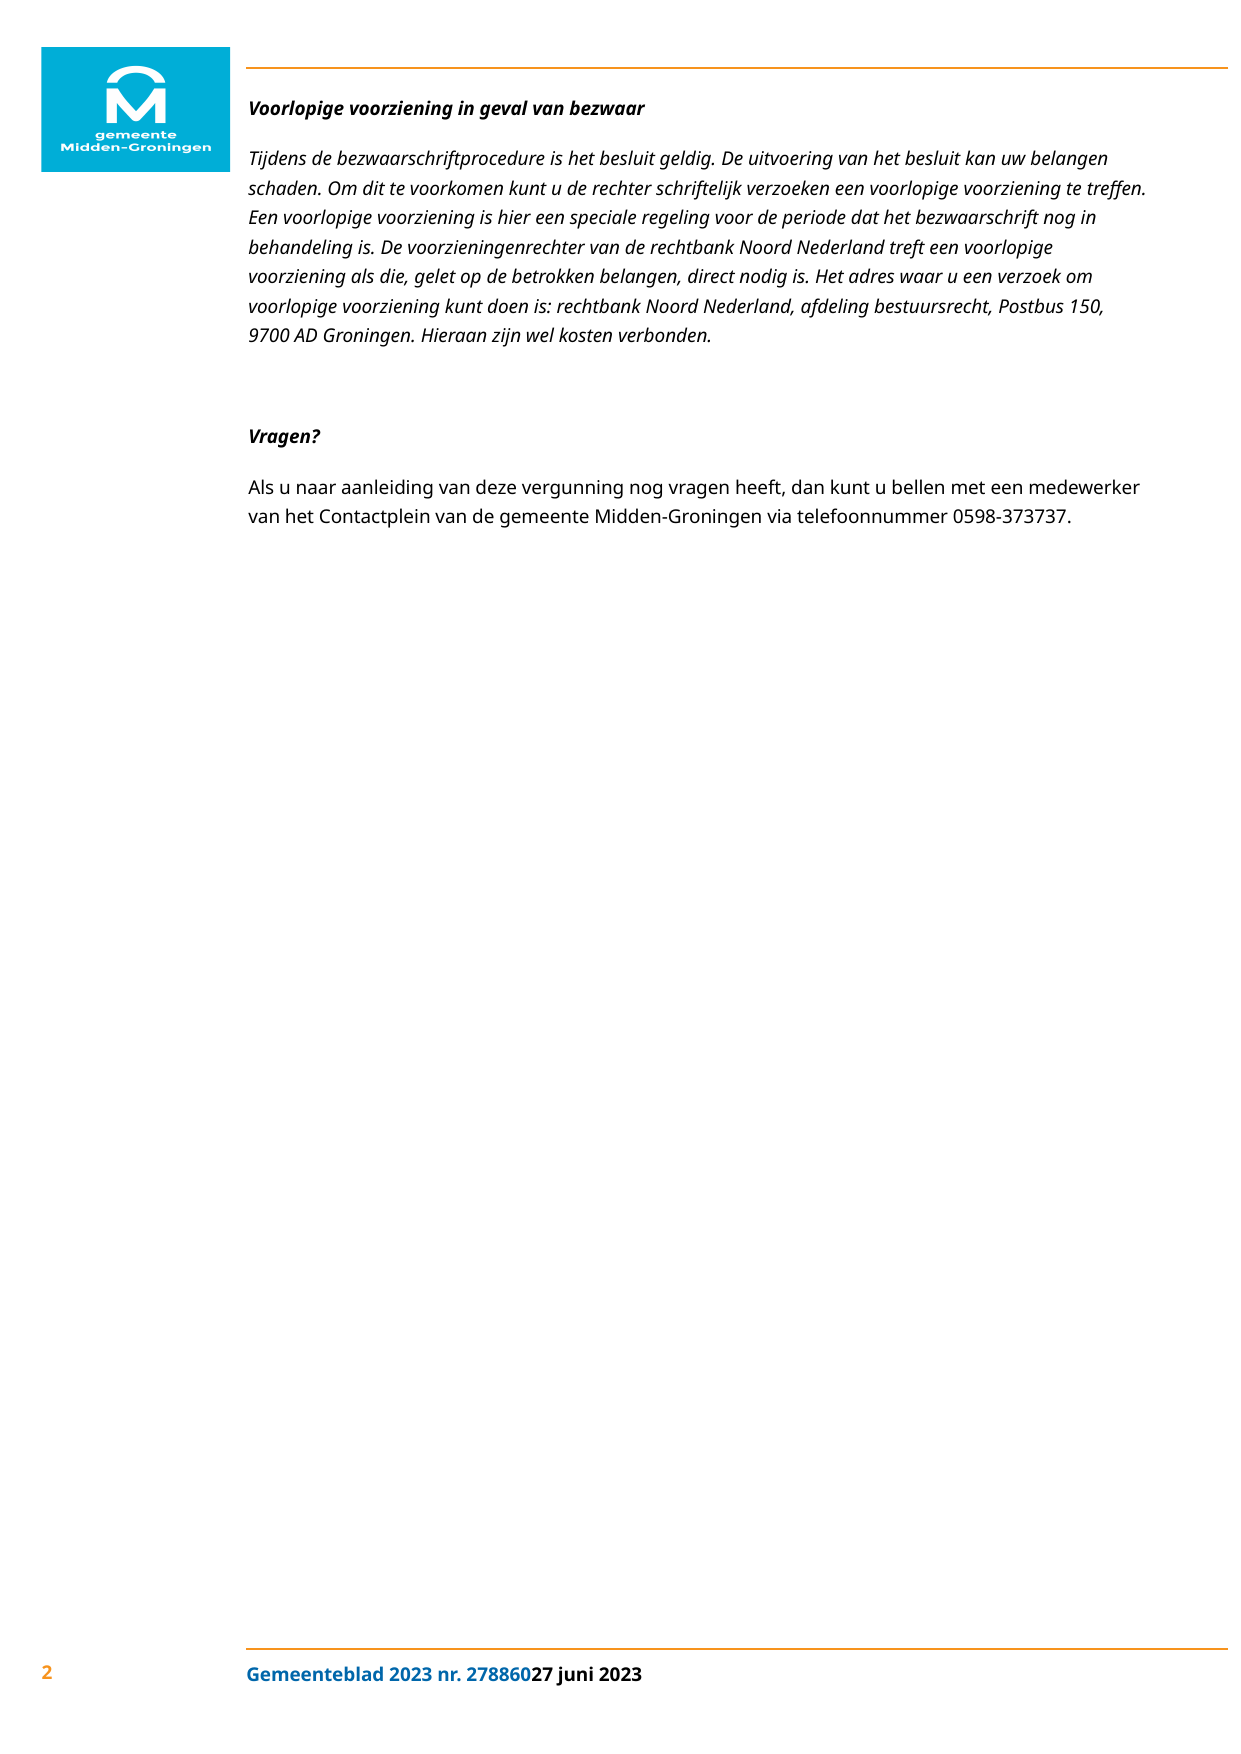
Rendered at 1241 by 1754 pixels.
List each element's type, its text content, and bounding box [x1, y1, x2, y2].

picture [107, 89, 165, 122]
text Voorlopige voorziening in geval van bezwaar [248, 95, 1152, 121]
picture [184, 146, 190, 153]
text Als u naar aanleiding van deze vergunning nog vragen heeft, dan kunt u bellen met een medewerker van het Contactplein van de gemeente Midden-Groningen via telefoonnummer 0598-373737. [248, 474, 1152, 529]
text Tijdens de bezwaarschriftprocedure is het besluit geldig. De uitvoering van het besluit kan uw belangen schaden. Om dit te voorkomen kunt u de rechter schriftelijk verzoeken een voorlopige voorziening te treffen. Een voorlopige voorziening is hier een speciale regeling voor de periode dat het bezwaarschrift nog in behandeling is. De voorzieningenrechter van de rechtbank Noord Nederland treft een voorlopige voorziening als die, gelet op de betrokken belangen, direct nodig is. Het adres waar u een verzoek om voorlopige voorziening kunt doen is: rechtbank Noord Nederland, afdeling bestuursrecht, Postbus 150, 9700 AD Groningen. Hieraan zijn wel kosten verbonden. [248, 145, 1152, 348]
text Vragen? [248, 423, 1152, 449]
picture [108, 66, 164, 82]
